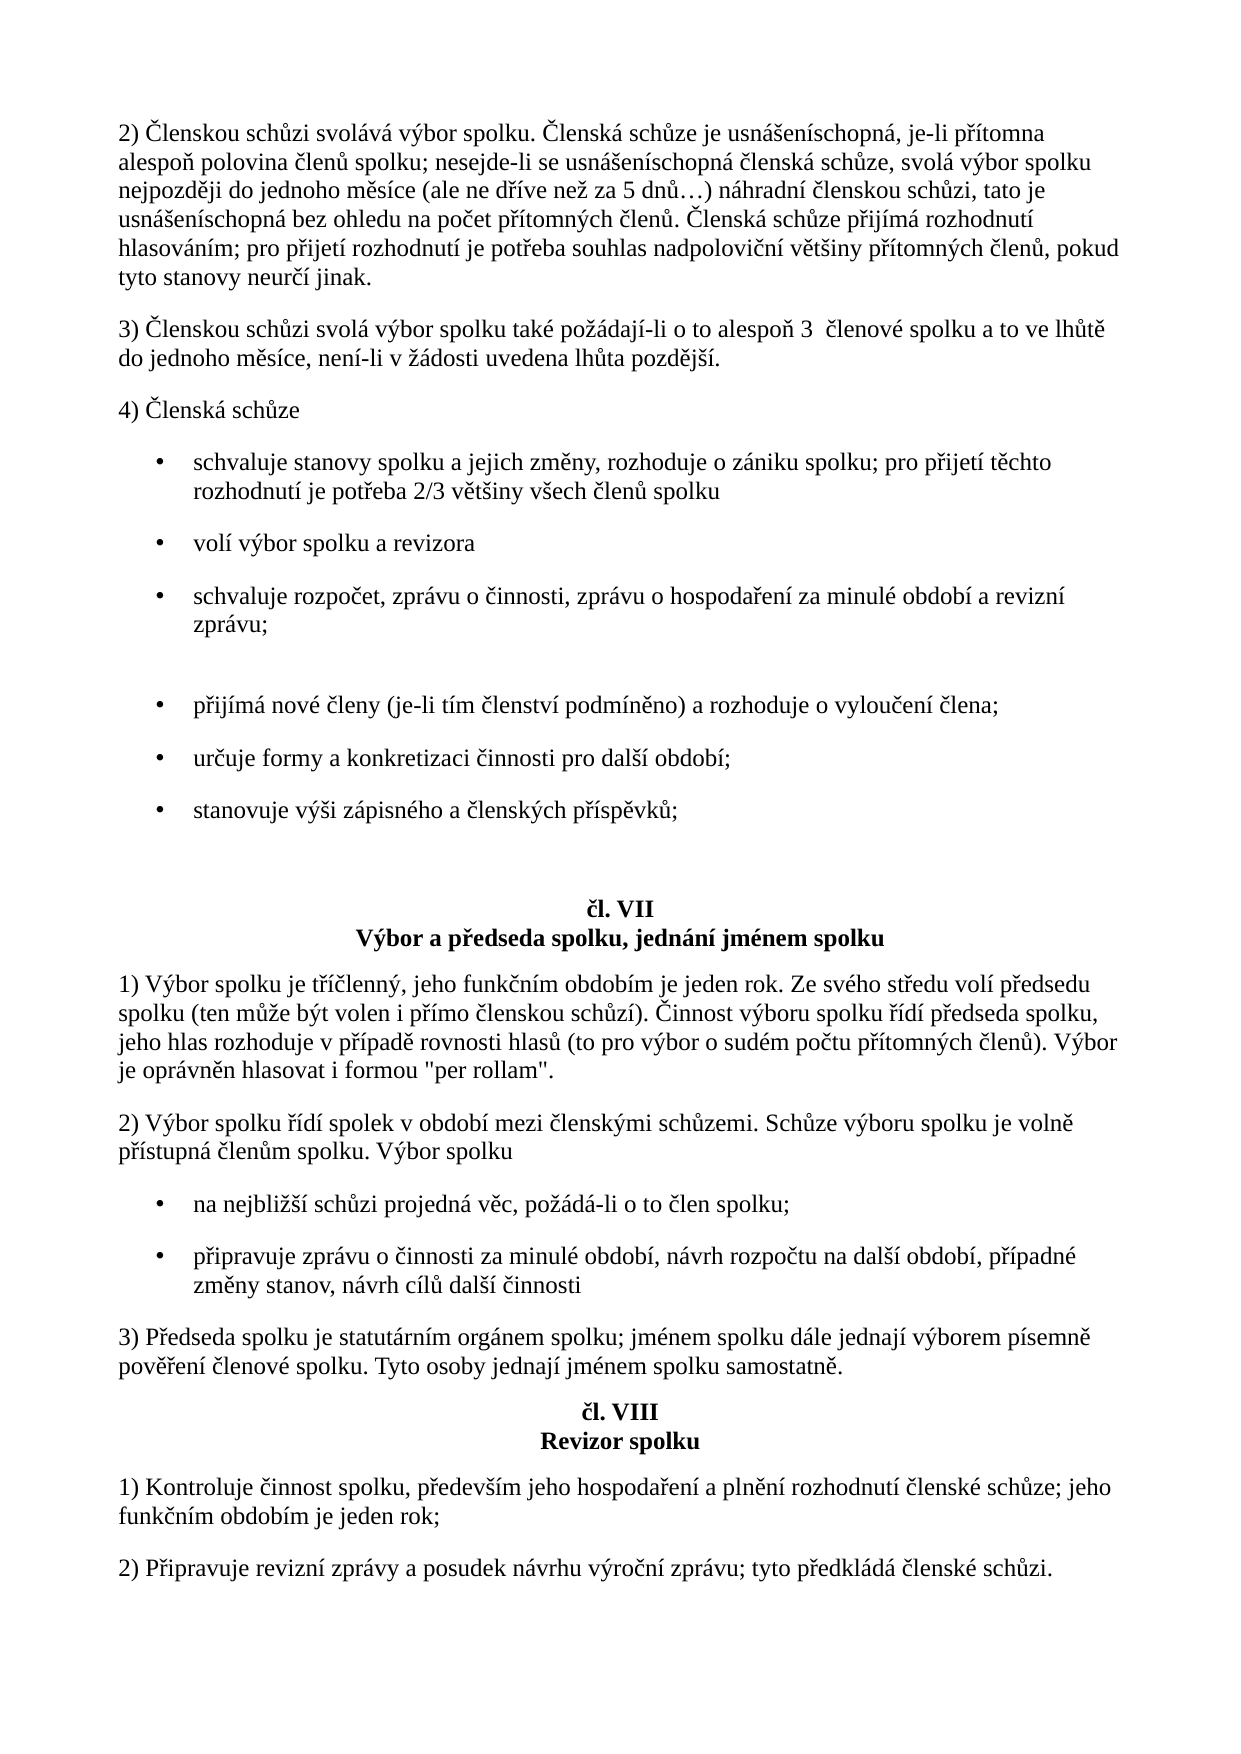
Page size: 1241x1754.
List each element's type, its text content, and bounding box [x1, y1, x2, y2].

text 3) Členskou schůzi svolá výbor spolku také požádají-li o to alespoň 3 členové spolku a to ve lhůtě do jednoho měsíce, není-li v žádosti uvedena lhůta pozdější. [118, 314, 1122, 372]
list připravuje zprávu o činnosti za minulé období, návrh rozpočtu na další období, případné změny stanov, návrh cílů další činnosti [156, 1241, 1122, 1298]
list volí výbor spolku a revizora [156, 528, 1122, 557]
text 4) Členská schůze [118, 395, 1122, 424]
list schvaluje rozpočet, zprávu o činnosti, zprávu o hospodaření za minulé období a revizní zprávu; [156, 581, 1122, 667]
list schvaluje stanovy spolku a jejich změny, rozhoduje o zániku spolku; pro přijetí těchto rozhodnutí je potřeba 2/3 většiny všech členů spolku [156, 447, 1122, 505]
list stanovuje výši zápisného a členských příspěvků; [156, 795, 1122, 824]
text 3) Předseda spolku je statutárním orgánem spolku; jménem spolku dále jednají výborem písemně pověření členové spolku. Tyto osoby jednají jménem spolku samostatně. [118, 1322, 1122, 1379]
text 2) Členskou schůzi svolává výbor spolku. Členská schůze je usnášeníschopná, je-li přítomna alespoň polovina členů spolku; nesejde-li se usnášeníschopná členská schůze, svolá výbor spolku nejpozději do jednoho měsíce (ale ne dříve než za 5 dnů…) náhradní členskou schůzi, tato je usnášeníschopná bez ohledu na počet přítomných členů. Členská schůze přijímá rozhodnutí hlasováním; pro přijetí rozhodnutí je potřeba souhlas nadpoloviční většiny přítomných členů, pokud tyto stanovy neurčí jinak. [118, 118, 1122, 291]
text 2) Výbor spolku řídí spolek v období mezi členskými schůzemi. Schůze výboru spolku je volně přístupná členům spolku. Výbor spolku [118, 1108, 1122, 1165]
text 2) Připravuje revizní zprávy a posudek návrhu výroční zprávu; tyto předkládá členské schůzi. [118, 1553, 1122, 1582]
text 1) Výbor spolku je tříčlenný, jeho funkčním obdobím je jeden rok. Ze svého středu volí předsedu spolku (ten může být volen i přímo členskou schůzí). Činnost výboru spolku řídí předseda spolku, jeho hlas rozhoduje v případě rovnosti hlasů (to pro výbor o sudém počtu přítomných členů). Výbor je oprávněn hlasovat i formou "per rollam". [118, 969, 1122, 1084]
list přijímá nové členy (je-li tím členství podmíněno) a rozhoduje o vyloučení člena; [156, 691, 1122, 719]
list určuje formy a konkretizaci činnosti pro další období; [156, 743, 1122, 772]
text čl. VIII Revizor spolku [118, 1397, 1122, 1455]
list na nejbližší schůzi projedná věc, požádá-li o to člen spolku; [156, 1189, 1122, 1217]
text 1) Kontroluje činnost spolku, především jeho hospodaření a plnění rozhodnutí členské schůze; jeho funkčním obdobím je jeden rok; [118, 1472, 1122, 1530]
text čl. VII Výbor a předseda spolku, jednání jménem spolku [118, 894, 1122, 951]
